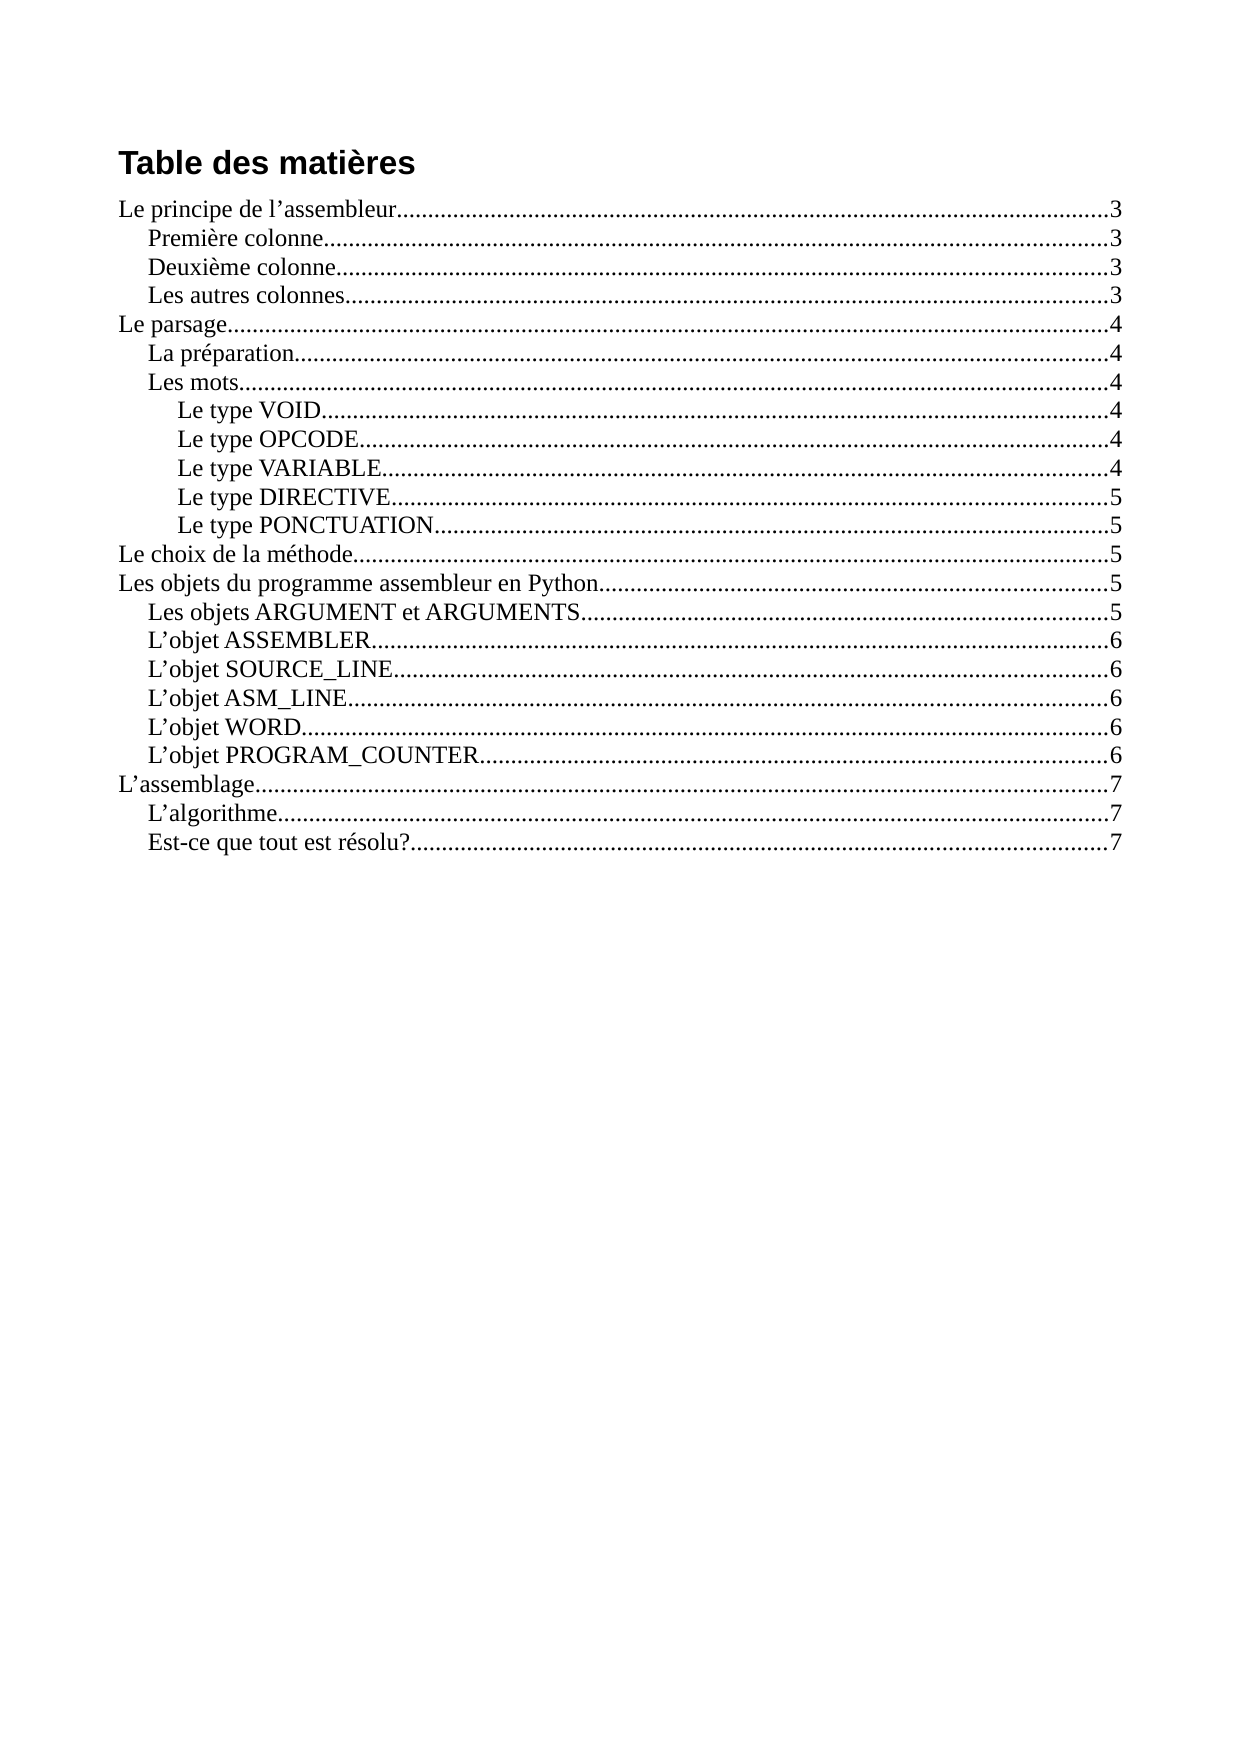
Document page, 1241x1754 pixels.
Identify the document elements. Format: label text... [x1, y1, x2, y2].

text Le type VARIABLE 4 [177, 453, 1122, 482]
text Les objets du programme assembleur en Python 5 [118, 568, 1122, 597]
text Est-ce que tout est résolu? 7 [148, 827, 1122, 855]
text Le type OPCODE 4 [177, 424, 1122, 453]
text Les objets ARGUMENT et ARGUMENTS 5 [148, 597, 1122, 625]
text L’objet ASSEMBLER 6 [148, 625, 1122, 654]
text L’objet ASM_LINE 6 [148, 683, 1122, 712]
text L’objet WORD 6 [148, 712, 1122, 740]
text L’objet PROGRAM_COUNTER 6 [148, 740, 1122, 769]
text Le principe de l’assembleur 3 [118, 194, 1122, 223]
text Première colonne 3 [148, 223, 1122, 252]
text Le parsage 4 [118, 309, 1122, 338]
text Le type PONCTUATION 5 [177, 510, 1122, 539]
text Le type VOID 4 [177, 395, 1122, 424]
text La préparation 4 [148, 338, 1122, 367]
text Le type DIRECTIVE 5 [177, 482, 1122, 510]
text Les mots 4 [148, 367, 1122, 395]
text Deuxième colonne 3 [148, 252, 1122, 280]
subtitle Table des matières [118, 143, 1122, 182]
text Le choix de la méthode 5 [118, 539, 1122, 568]
text L’algorithme 7 [148, 798, 1122, 827]
text L’assemblage 7 [118, 769, 1122, 798]
text L’objet SOURCE_LINE 6 [148, 654, 1122, 683]
text Les autres colonnes. 3 [148, 280, 1122, 309]
